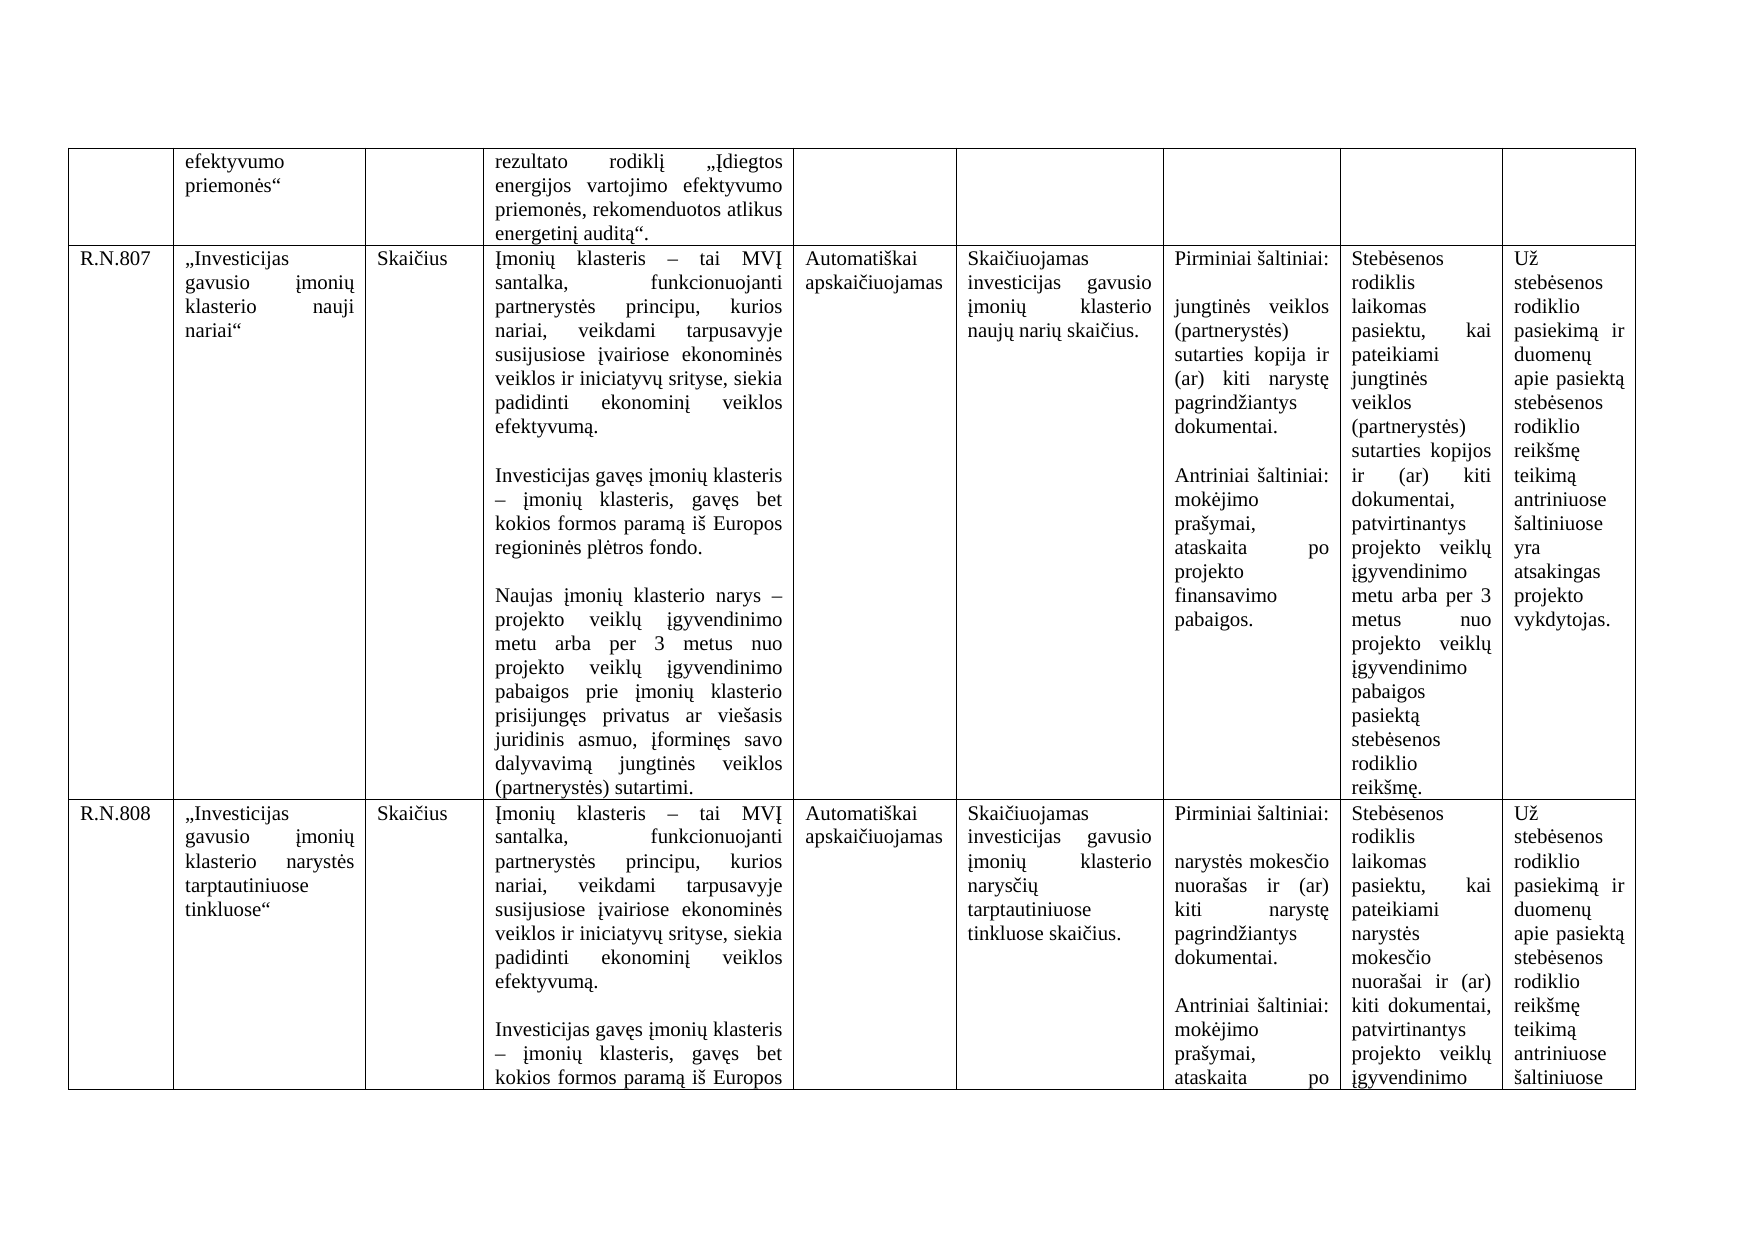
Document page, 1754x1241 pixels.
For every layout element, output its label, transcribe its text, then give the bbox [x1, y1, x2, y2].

table_cell Automatiškai apskaičiuojamas [794, 246, 956, 799]
table_cell Skaičius [366, 800, 483, 1089]
table_cell [1341, 149, 1502, 245]
table_cell Skaičiuojamas investicijas gavusio įmonių klasterio naujų narių skaičius. [957, 246, 1163, 799]
table_cell „Investicijas gavusio įmonių klasterio narystės tarptautiniuose tinkluose“ [174, 800, 365, 1089]
table_cell [69, 149, 173, 245]
table_cell „Investicijas gavusio įmonių klasterio nauji nariai“ [174, 246, 365, 799]
table_cell Stebėsenos rodiklis laikomas pasiektu, kai pateikiami jungtinės veiklos (partnerystės) sutarties kopijos ir (ar) kiti dokumentai, patvirtinantys projekto veiklų įgyvendinimo metu arba per 3 metus nuo projekto veiklų įgyvendinimo pabaigos pasiektą stebėsenos rodiklio reikšmę. [1341, 246, 1502, 799]
table_cell Įmonių klasteris – tai MVĮ santalka, funkcionuojanti partnerystės principu, kurios nariai, veikdami tarpusavyje susijusiose įvairiose ekonominės veiklos ir iniciatyvų srityse, siekia padidinti ekonominį veiklos efektyvumą. Investicijas gavęs įmonių klasteris – įmonių klasteris, gavęs bet kokios formos paramą iš Europos [484, 800, 793, 1089]
table_cell [794, 149, 956, 245]
table_cell Automatiškai apskaičiuojamas [794, 800, 956, 1089]
table_cell Pirminiai šaltiniai: jungtinės veiklos (partnerystės) sutarties kopija ir (ar) kiti narystę pagrindžiantys dokumentai. Antriniai šaltiniai: mokėjimo prašymai, ataskaita po projekto finansavimo pabaigos. [1164, 246, 1340, 799]
table_cell [1164, 149, 1340, 245]
table_cell Stebėsenos rodiklis laikomas pasiektu, kai pateikiami narystės mokesčio nuorašai ir (ar) kiti dokumentai, patvirtinantys projekto veiklų įgyvendinimo [1341, 800, 1502, 1089]
table_cell Už stebėsenos rodiklio pasiekimą ir duomenų apie pasiektą stebėsenos rodiklio reikšmę teikimą antriniuose šaltiniuose [1503, 800, 1635, 1089]
table_cell rezultato rodiklį „Įdiegtos energijos vartojimo efektyvumo priemonės, rekomenduotos atlikus energetinį auditą“. [484, 149, 793, 245]
table_cell Skaičius [366, 246, 483, 799]
table_cell efektyvumo priemonės“ [174, 149, 365, 245]
table_cell [1503, 149, 1635, 245]
table_cell Įmonių klasteris – tai MVĮ santalka, funkcionuojanti partnerystės principu, kurios nariai, veikdami tarpusavyje susijusiose įvairiose ekonominės veiklos ir iniciatyvų srityse, siekia padidinti ekonominį veiklos efektyvumą. Investicijas gavęs įmonių klasteris – įmonių klasteris, gavęs bet kokios formos paramą iš Europos regioninės plėtros fondo. Naujas įmonių klasterio narys – projekto veiklų įgyvendinimo metu arba per 3 metus nuo projekto veiklų įgyvendinimo pabaigos prie įmonių klasterio prisijungęs privatus ar viešasis juridinis asmuo, įforminęs savo dalyvavimą jungtinės veiklos (partnerystės) sutartimi. [484, 246, 793, 799]
table_cell [366, 149, 483, 245]
table_cell Skaičiuojamas investicijas gavusio įmonių klasterio narysčių tarptautiniuose tinkluose skaičius. [957, 800, 1163, 1089]
table_cell R.N.807 [69, 246, 173, 799]
table_cell Pirminiai šaltiniai: narystės mokesčio nuorašas ir (ar) kiti narystę pagrindžiantys dokumentai. Antriniai šaltiniai: mokėjimo prašymai, ataskaita po [1164, 800, 1340, 1089]
table_cell [957, 149, 1163, 245]
table_cell Už stebėsenos rodiklio pasiekimą ir duomenų apie pasiektą stebėsenos rodiklio reikšmę teikimą antriniuose šaltiniuose yra atsakingas projekto vykdytojas. [1503, 246, 1635, 799]
table_cell R.N.808 [69, 800, 173, 1089]
